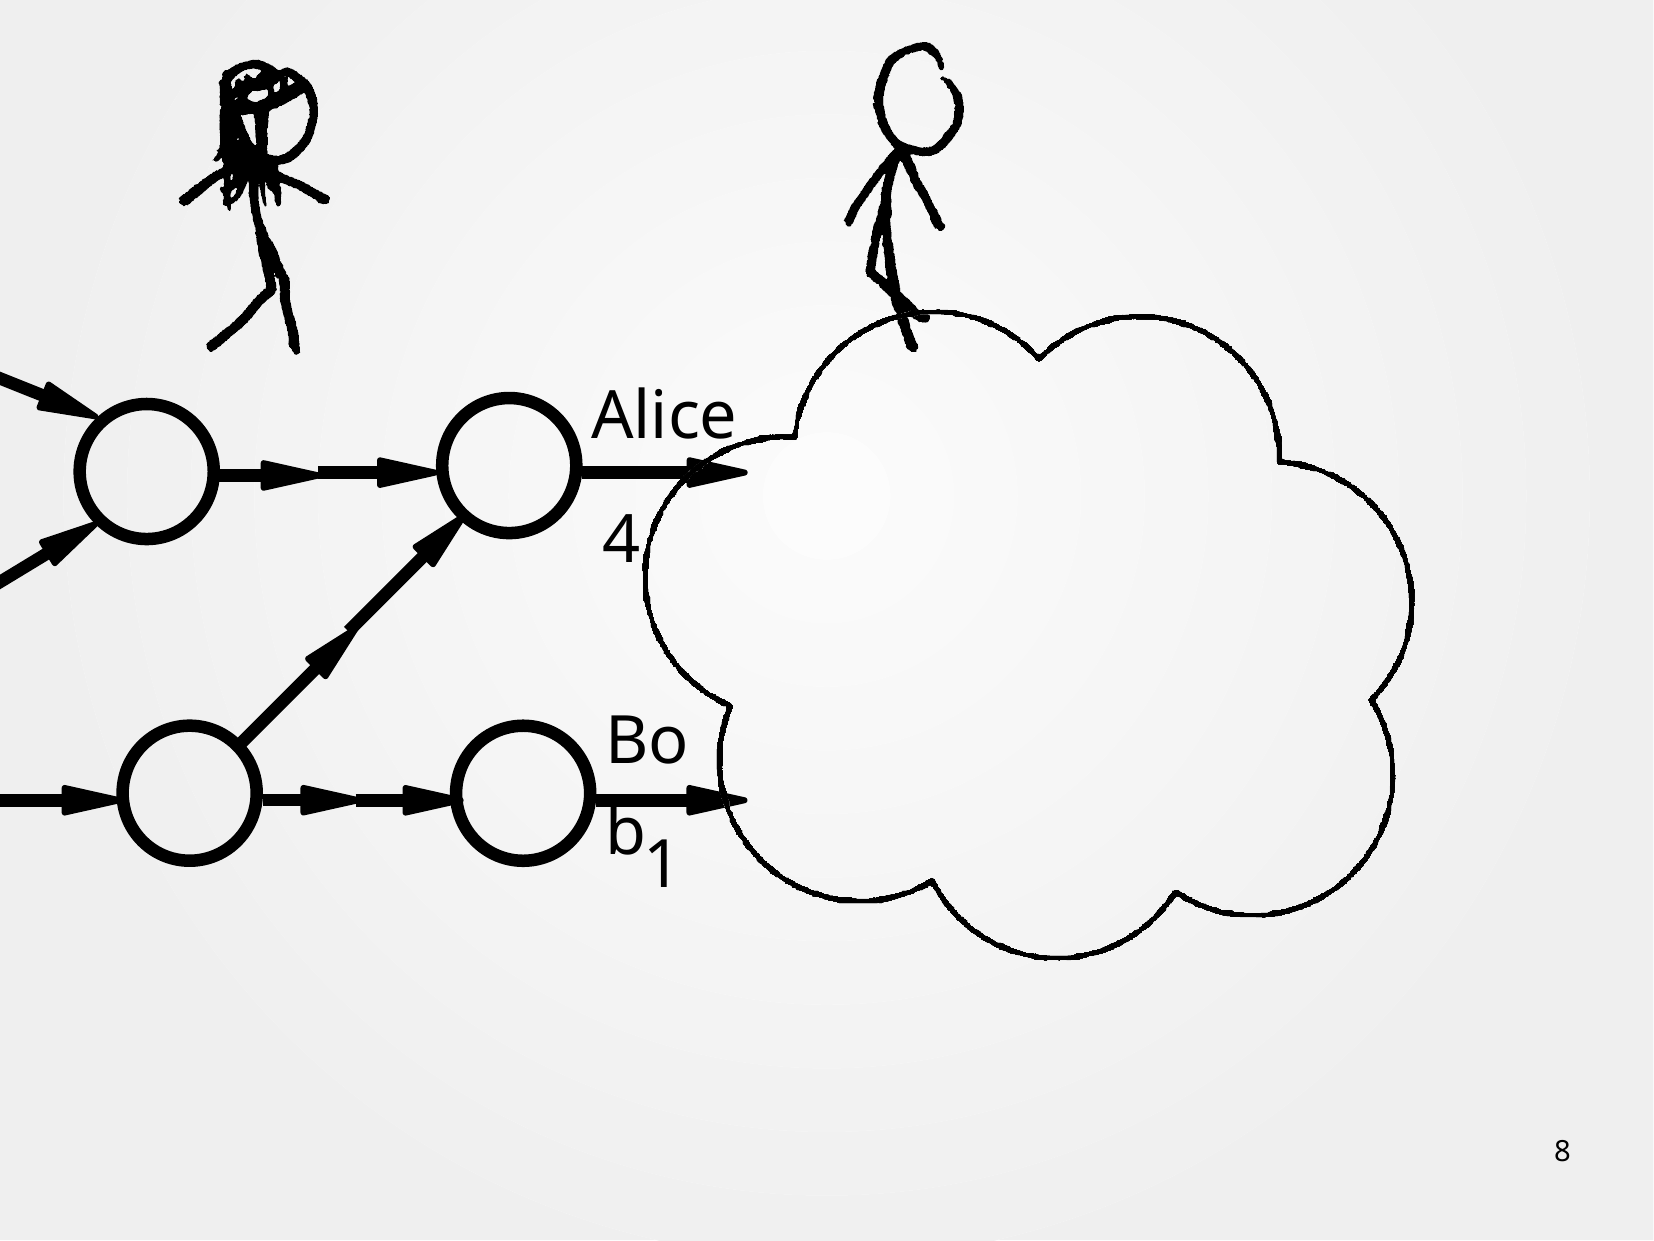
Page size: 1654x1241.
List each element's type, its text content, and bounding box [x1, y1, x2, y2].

text_box Alice [576, 359, 637, 455]
text_box 4 [587, 484, 637, 587]
picture [177, 58, 332, 355]
text_box 1 [628, 809, 637, 911]
picture [637, 38, 1418, 1034]
text_box Bob [590, 684, 637, 780]
